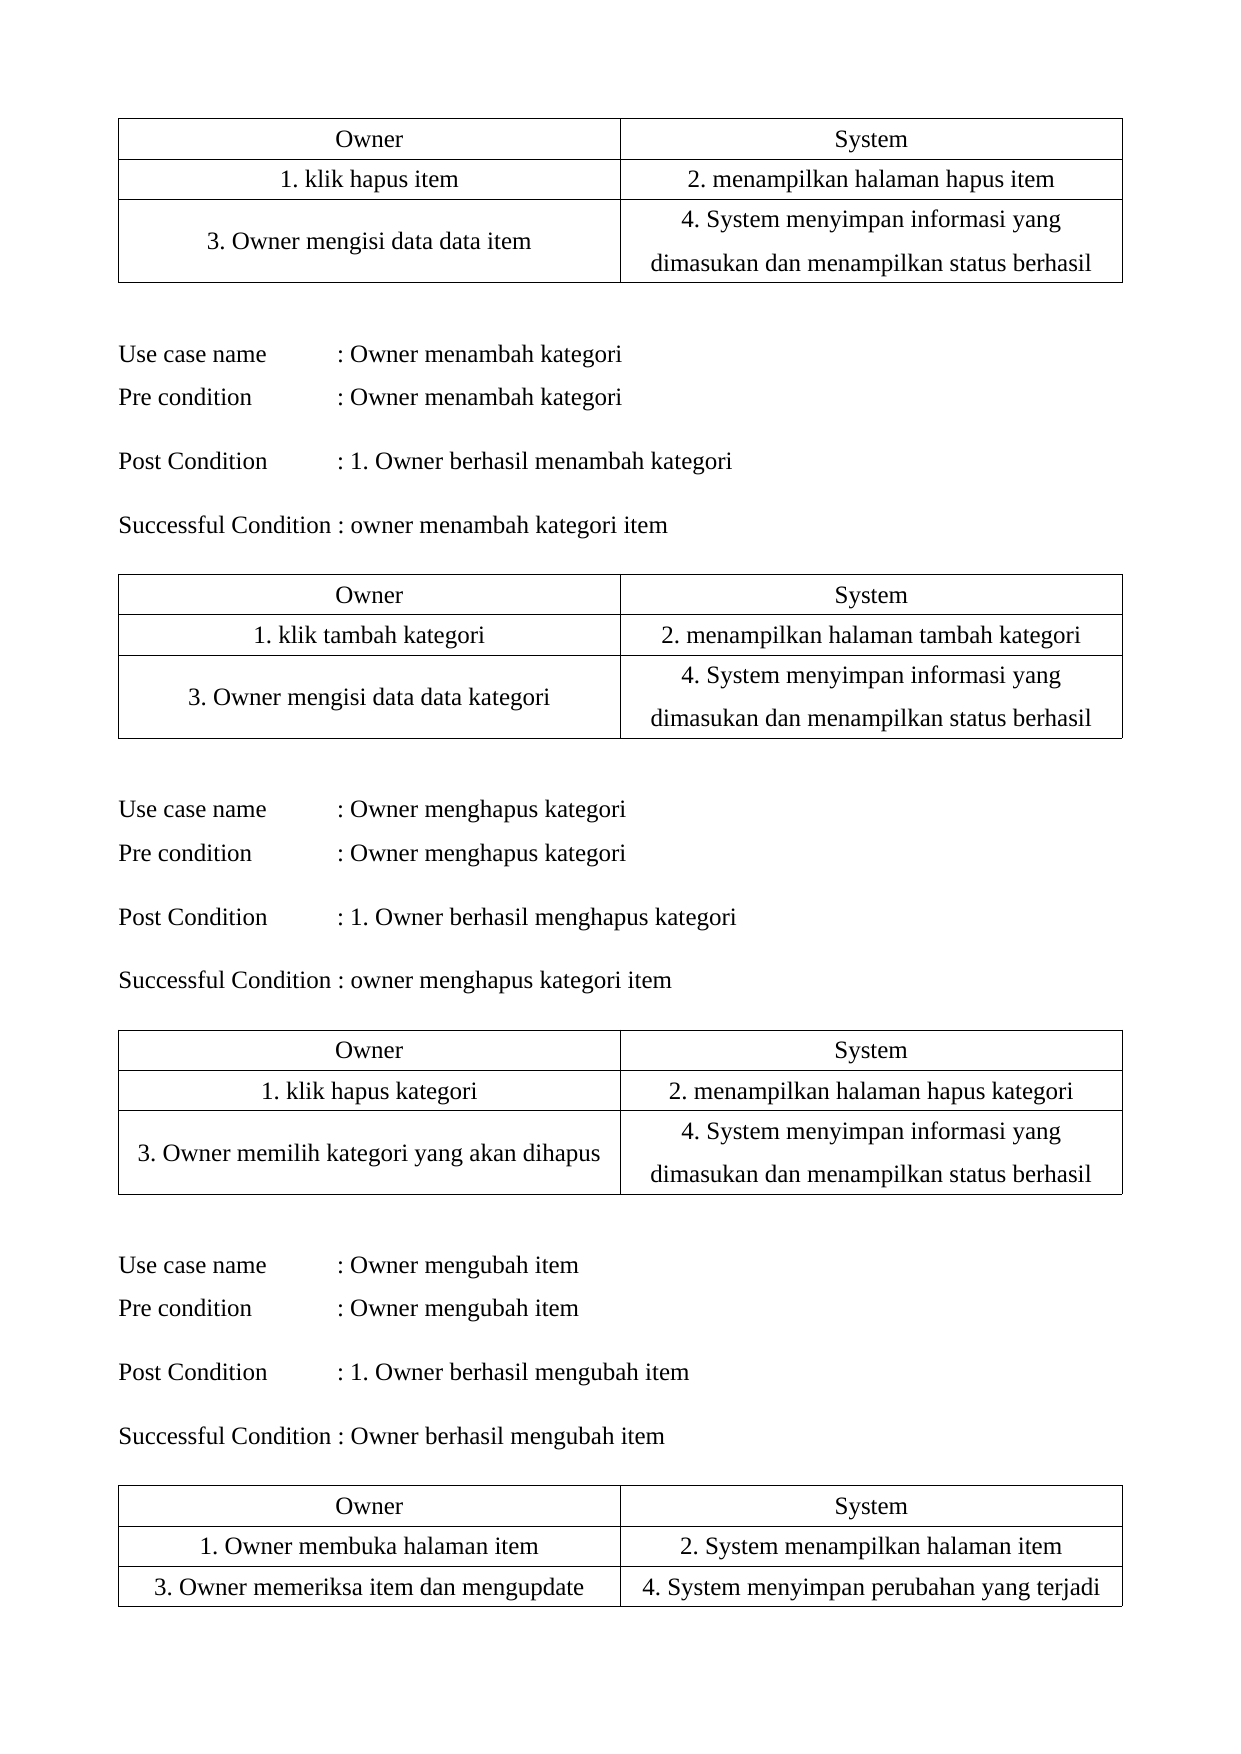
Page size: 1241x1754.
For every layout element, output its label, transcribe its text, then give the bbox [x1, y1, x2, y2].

text Use case name : Owner mengubah item [118, 1250, 1122, 1279]
text Post Condition : 1. Owner berhasil menambah kategori [118, 446, 1122, 475]
table_cell 1. klik hapus kategori [119, 1071, 620, 1110]
table_header System [621, 119, 1122, 158]
text Pre condition : Owner menambah kategori [118, 382, 1122, 411]
text Successful Condition : Owner berhasil mengubah item [118, 1421, 1122, 1450]
table_header System [621, 1031, 1122, 1070]
text Pre condition : Owner mengubah item [118, 1293, 1122, 1322]
table_cell 4. System menyimpan informasi yang dimasukan dan menampilkan status berhasil [621, 200, 1122, 282]
text Use case name : Owner menghapus kategori [118, 794, 1122, 823]
table_cell 1. Owner membuka halaman item [119, 1527, 620, 1566]
table_header Owner [119, 1031, 620, 1070]
table_cell 2. menampilkan halaman hapus kategori [621, 1071, 1122, 1110]
text Use case name : Owner menambah kategori [118, 339, 1122, 368]
table_cell 2. System menampilkan halaman item [621, 1527, 1122, 1566]
table_cell 2. menampilkan halaman tambah kategori [621, 615, 1122, 654]
text Pre condition : Owner menghapus kategori [118, 838, 1122, 866]
table_cell 3. Owner mengisi data data item [119, 200, 620, 282]
table_cell 4. System menyimpan informasi yang dimasukan dan menampilkan status berhasil [621, 1111, 1122, 1194]
table_header Owner [119, 119, 620, 158]
text Successful Condition : owner menambah kategori item [118, 510, 1122, 539]
table_cell 4. System menyimpan perubahan yang terjadi [621, 1567, 1122, 1606]
table_cell 3. Owner memeriksa item dan mengupdate [119, 1567, 620, 1606]
table_header Owner [119, 1486, 620, 1526]
table_header System [621, 1486, 1122, 1526]
table_header System [621, 575, 1122, 614]
text Successful Condition : owner menghapus kategori item [118, 966, 1122, 994]
table_cell 1. klik hapus item [119, 160, 620, 199]
text Post Condition : 1. Owner berhasil mengubah item [118, 1357, 1122, 1386]
table_header Owner [119, 575, 620, 614]
table_cell 3. Owner memilih kategori yang akan dihapus [119, 1111, 620, 1194]
table_cell 2. menampilkan halaman hapus item [621, 160, 1122, 199]
table_cell 3. Owner mengisi data data kategori [119, 656, 620, 738]
table_cell 4. System menyimpan informasi yang dimasukan dan menampilkan status berhasil [621, 656, 1122, 738]
text Post Condition : 1. Owner berhasil menghapus kategori [118, 902, 1122, 930]
table_cell 1. klik tambah kategori [119, 615, 620, 654]
